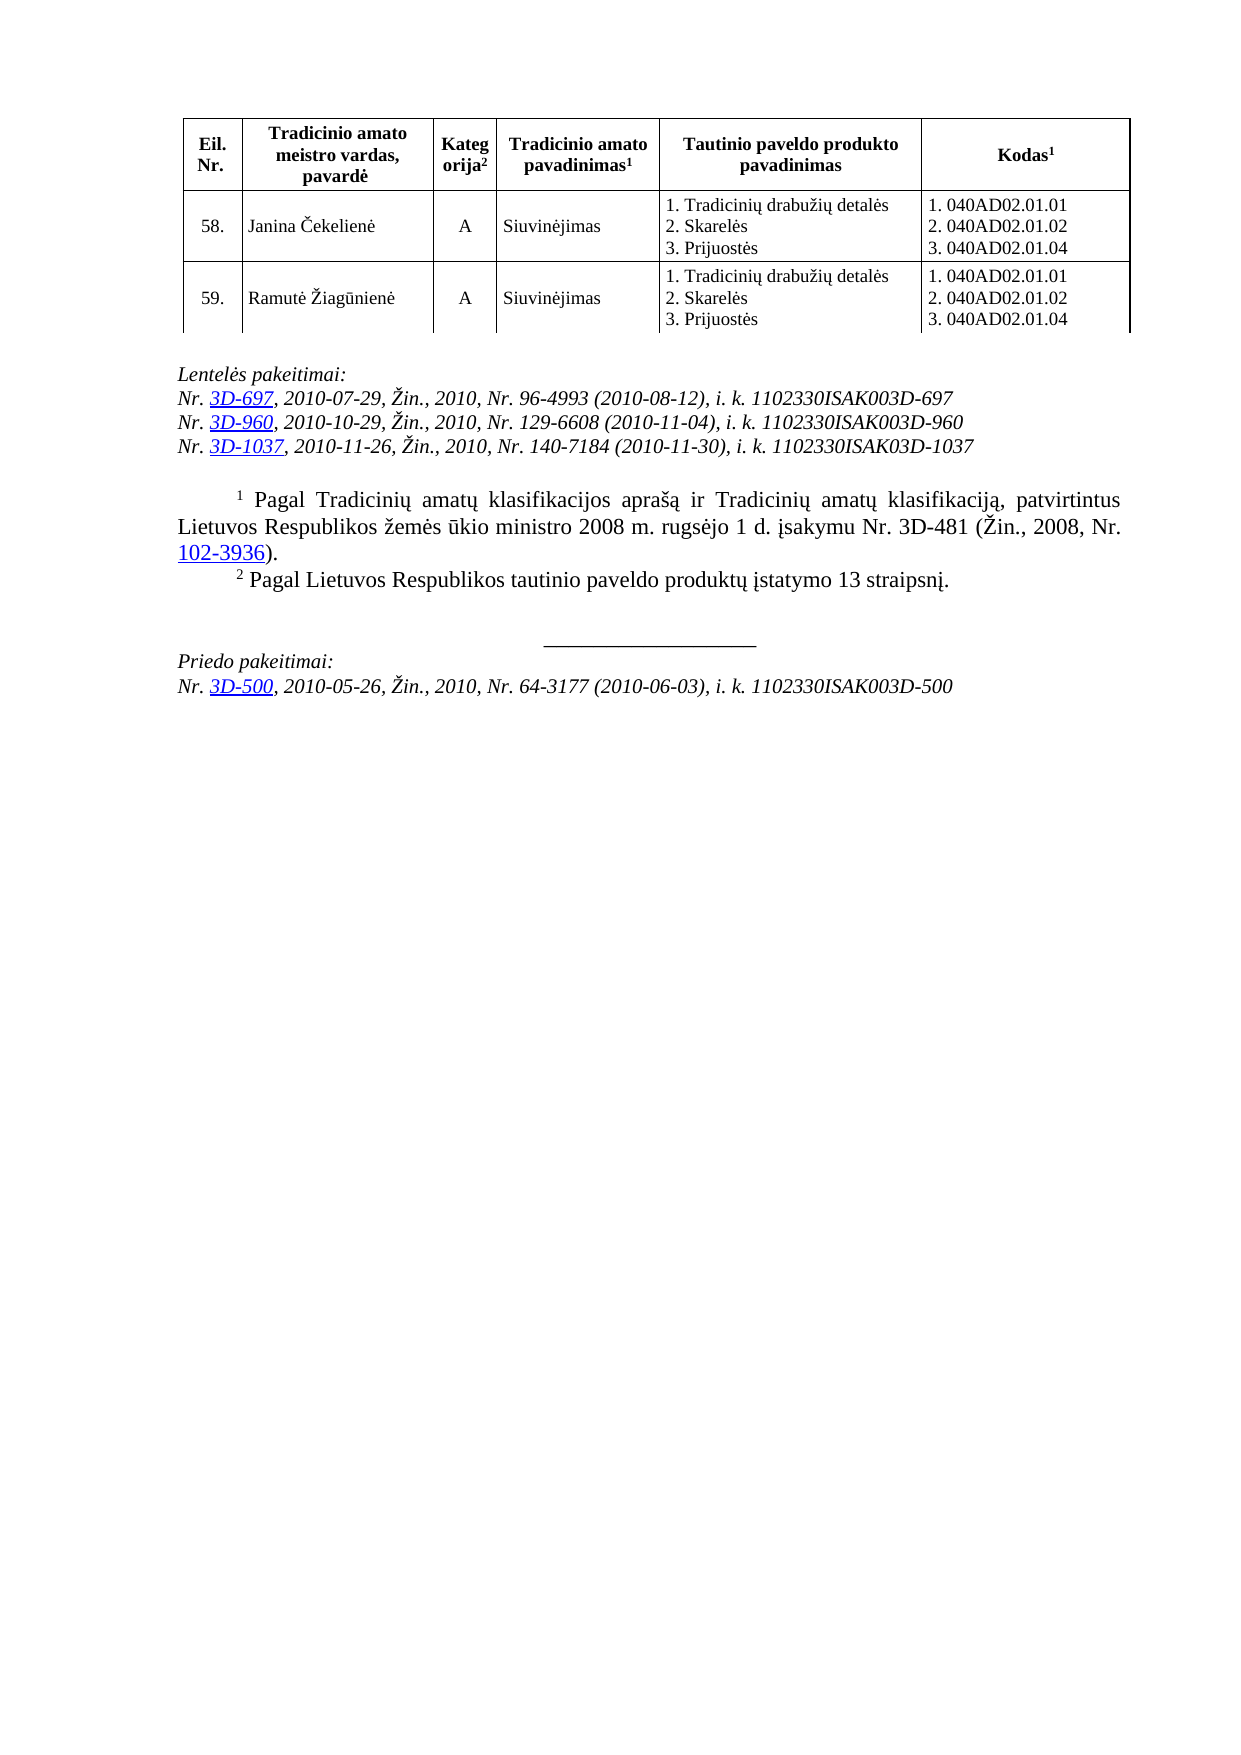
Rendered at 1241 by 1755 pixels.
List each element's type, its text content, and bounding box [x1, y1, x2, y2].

table_cell A [434, 262, 496, 333]
table_header Tradicinio amato meistro vardas, pavardė [243, 119, 433, 190]
table_header Eil. Nr. [184, 119, 242, 190]
table_cell Ramutė Žiagūnienė [243, 262, 433, 333]
text Nr. 3D-697, 2010-07-29, Žin., 2010, Nr. 96-4993 (2010-08-12), i. k. 1102330ISAK003D-697 [177, 386, 1122, 410]
table_cell 58. [184, 191, 242, 261]
text Nr. 3D-500, 2010-05-26, Žin., 2010, Nr. 64-3177 (2010-06-03), i. k. 1102330ISAK003D-500 [177, 673, 1122, 698]
table_header Kodas1 [922, 119, 1129, 190]
table_header Kategorija2 [434, 119, 496, 190]
table_cell 1. 040AD02.01.01 2. 040AD02.01.02 3. 040AD02.01.04 [922, 262, 1129, 333]
table_header Tradicinio amato pavadinimas1 [497, 119, 659, 190]
table_cell 1. Tradicinių drabužių detalės 2. Skarelės 3. Prijuostės [660, 262, 921, 333]
text _________________ [177, 621, 1122, 649]
table_cell Siuvinėjimas [497, 191, 659, 261]
table_cell Siuvinėjimas [497, 262, 659, 333]
table_cell 1. 040AD02.01.01 2. 040AD02.01.02 3. 040AD02.01.04 [922, 191, 1129, 261]
table_cell A [434, 191, 496, 261]
text 2 Pagal Lietuvos Respublikos tautinio paveldo produktų įstatymo 13 straipsnį. [177, 566, 1122, 592]
text Nr. 3D-960, 2010-10-29, Žin., 2010, Nr. 129-6608 (2010-11-04), i. k. 1102330ISAK003D-960 [177, 410, 1122, 434]
table_cell 59. [184, 262, 242, 333]
table_cell Janina Čekelienė [243, 191, 433, 261]
text Lentelės pakeitimai: [177, 362, 1122, 386]
table_cell 1. Tradicinių drabužių detalės 2. Skarelės 3. Prijuostės [660, 191, 921, 261]
table_header Tautinio paveldo produkto pavadinimas [660, 119, 921, 190]
text 1 Pagal Tradicinių amatų klasifikacijos aprašą ir Tradicinių amatų klasifikaciją, patvirtintus Lietuvos Respublikos žemės ūkio ministro 2008 m. rugsėjo 1 d. įsakymu Nr. 3D-481 (Žin., 2008, Nr. 102-3936). [177, 487, 1122, 566]
text Nr. 3D-1037, 2010-11-26, Žin., 2010, Nr. 140-7184 (2010-11-30), i. k. 1102330ISAK03D-1037 [177, 434, 1122, 458]
text Priedo pakeitimai: [177, 649, 1122, 673]
